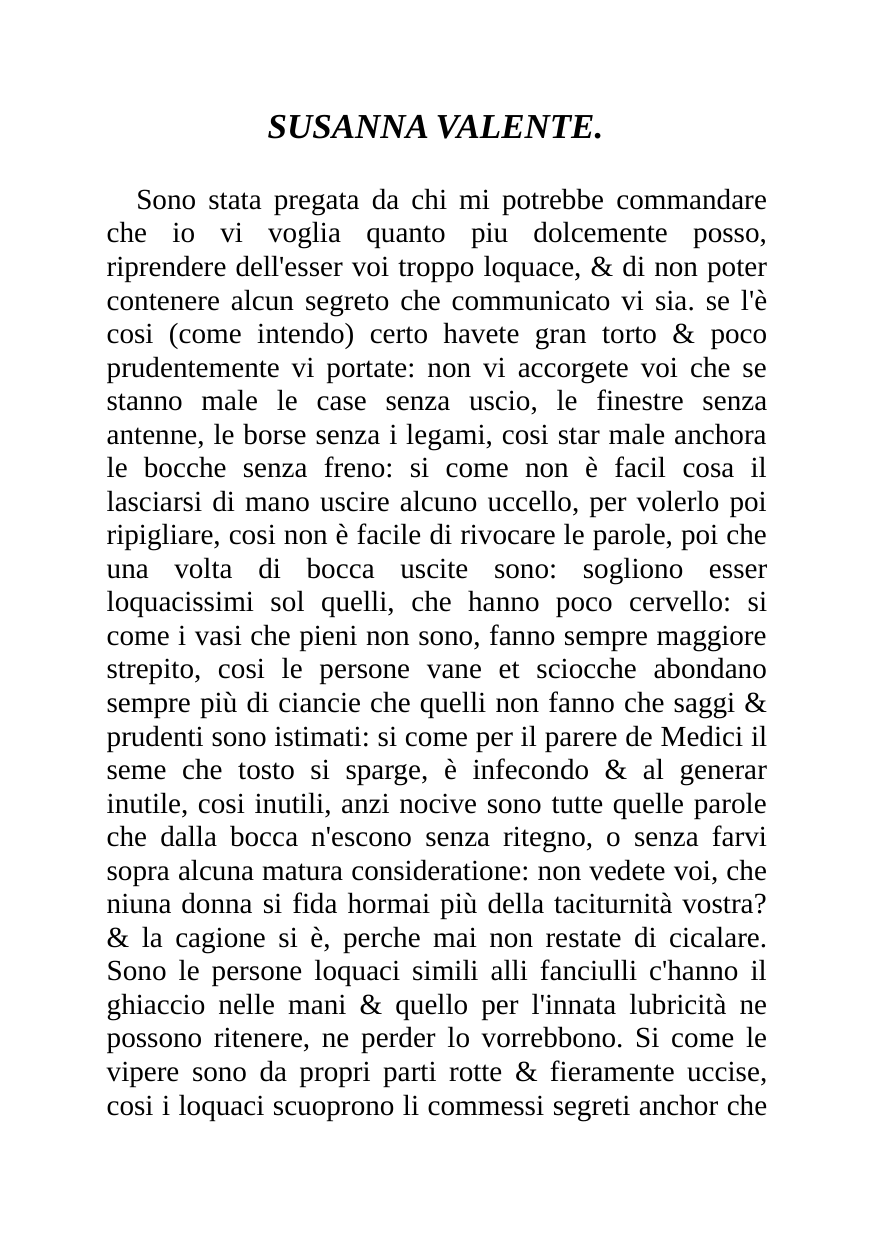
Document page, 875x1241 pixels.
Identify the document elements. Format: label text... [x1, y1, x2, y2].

text Sono stata pregata da chi mi potrebbe commandare che io vi voglia quanto piu dolcemente posso, riprendere dell'esser voi troppo loquace, & di non poter contenere alcun segreto che communicato vi sia. se l'è cosi (come intendo) certo havete gran torto & poco prudentemente vi portate: non vi accorgete voi che se stanno male le case senza uscio, le finestre senza antenne, le borse senza i legami, cosi star male anchora le bocche senza freno: si come non è facil cosa il lasciarsi di mano uscire alcuno uccello, per volerlo poi ripigliare, cosi non è facile di rivocare le parole, poi che una volta di bocca uscite sono: sogliono esser loquacissimi sol quelli, che hanno poco cervello: si come i vasi che pieni non sono, fanno sempre maggiore strepito, cosi le persone vane et sciocche abondano sempre più di ciancie che quelli non fanno che saggi & prudenti sono istimati: si come per il parere de Medici il seme che tosto si sparge, è infecondo & al generar inutile, cosi inutili, anzi nocive sono tutte quelle parole che dalla bocca n'escono senza ritegno, o senza farvi sopra alcuna matura consideratione: non vedete voi, che niuna donna si fida hormai più della taciturnità vostra? & la cagione si è, perche mai non restate di cicalare. Sono le persone loquaci simili alli fanciulli c'hanno il ghiaccio nelle mani & quello per l'innata lubricità ne possono ritenere, ne perder lo vorrebbono. Si come le vipere sono da propri parti rotte & fieramente uccise, cosi i loquaci scuoprono li commessi segreti anchor che [106, 182, 768, 1121]
subtitle SUSANNA VALENTE. [106, 106, 768, 147]
